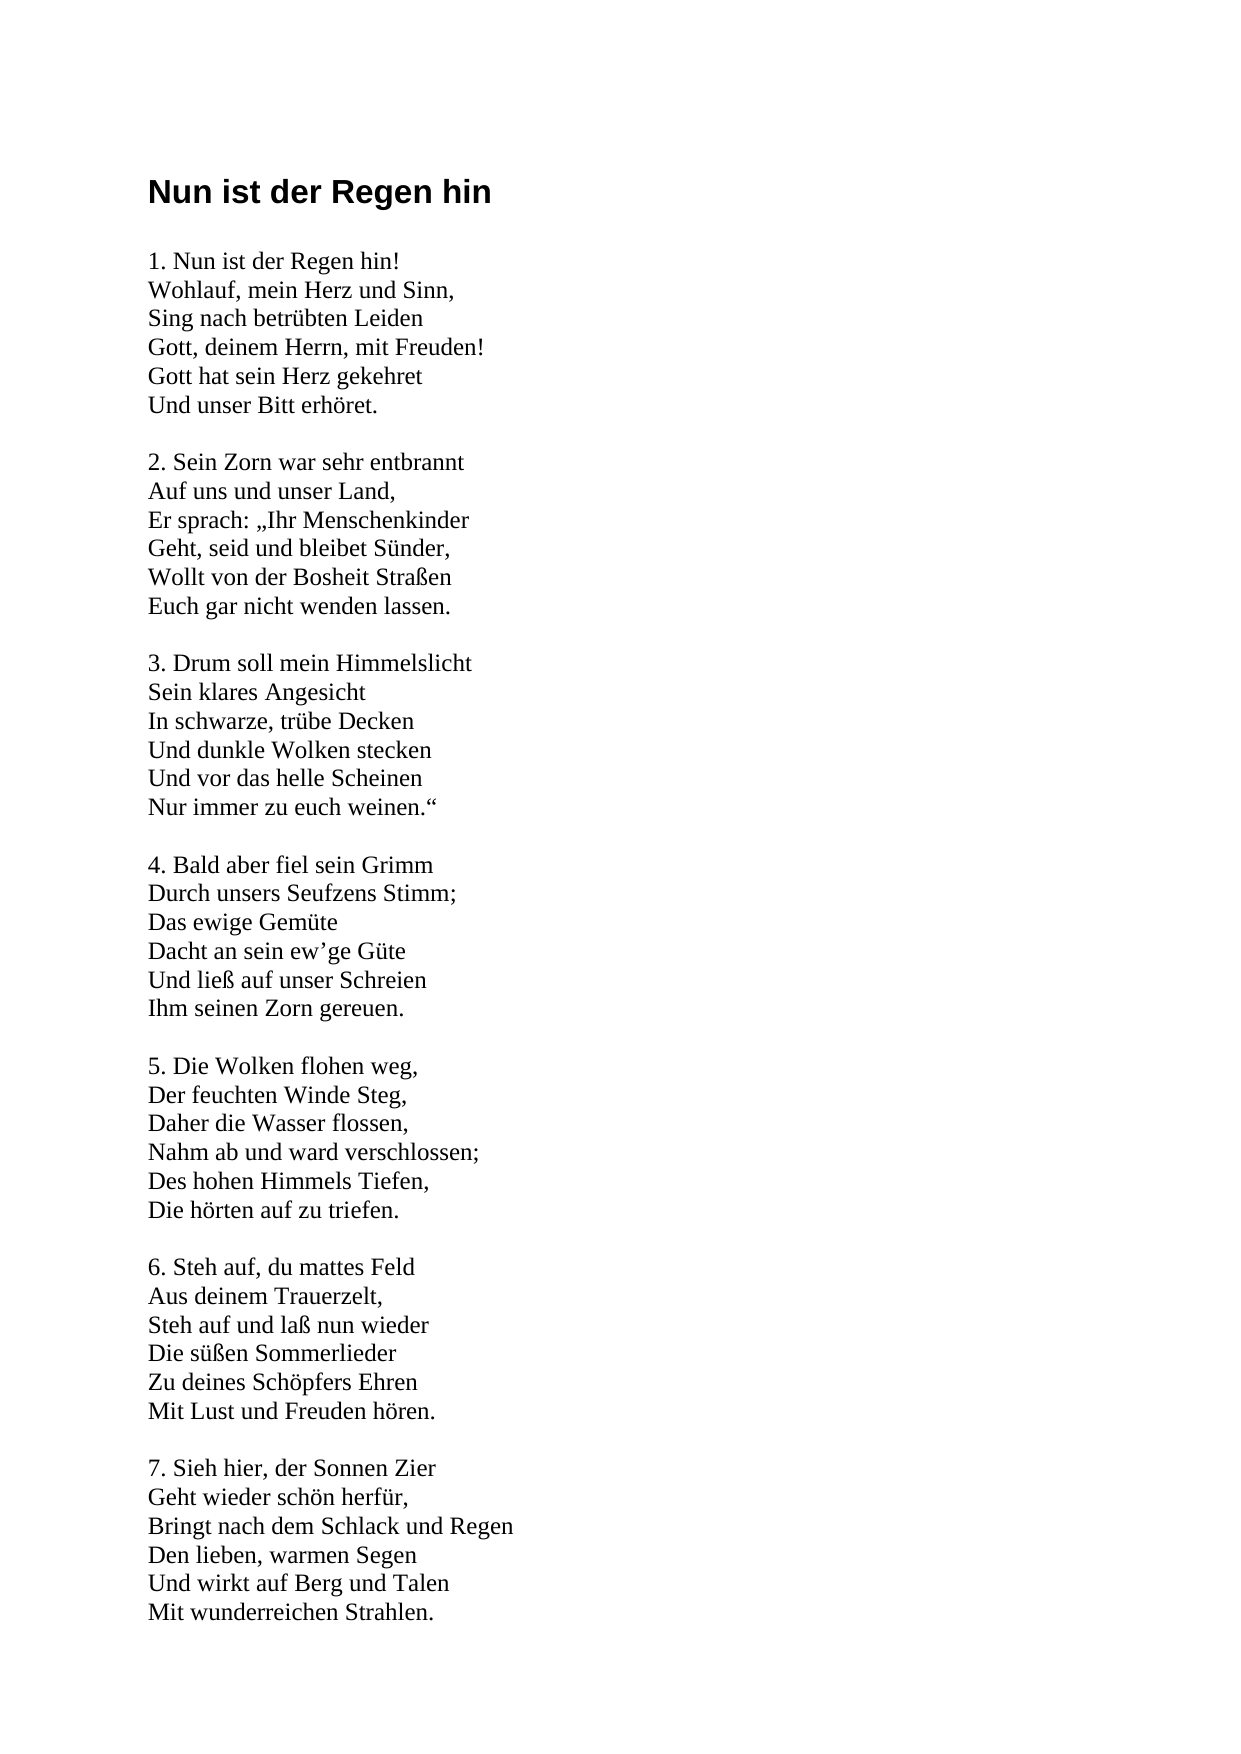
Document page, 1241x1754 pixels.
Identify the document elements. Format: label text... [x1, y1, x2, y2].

text Des hohen Himmels Tiefen, [148, 1166, 1093, 1195]
text Und dunkle Wolken stecken [148, 735, 1093, 763]
text Sein klares Angesicht [148, 677, 1093, 706]
text Und unser Bitt erhöret. [148, 390, 1093, 418]
text Wollt von der Bosheit Straßen [148, 562, 1093, 591]
subtitle Nun ist der Regen hin [148, 173, 1093, 211]
text 3. Drum soll mein Himmelslicht [148, 648, 1093, 677]
text Nur immer zu euch weinen.“ [148, 792, 1093, 821]
text Auf uns und unser Land, [148, 476, 1093, 505]
text 6. Steh auf, du mattes Feld [148, 1252, 1093, 1281]
text Gott, deinem Herrn, mit Freuden! [148, 332, 1093, 361]
text 7. Sieh hier, der Sonnen Zier [148, 1453, 1093, 1482]
text Nahm ab und ward verschlossen; [148, 1137, 1093, 1166]
text Zu deines Schöpfers Ehren [148, 1367, 1093, 1396]
text Wohlauf, mein Herz und Sinn, [148, 275, 1093, 303]
text Die süßen Sommerlieder [148, 1338, 1093, 1367]
text Den lieben, warmen Segen [148, 1540, 1093, 1568]
text Steh auf und laß nun wieder [148, 1310, 1093, 1338]
text Ihm seinen Zorn gereuen. [148, 993, 1093, 1022]
text Die hörten auf zu triefen. [148, 1195, 1093, 1223]
text Der feuchten Winde Steg, [148, 1080, 1093, 1108]
text Euch gar nicht wenden lassen. [148, 591, 1093, 620]
text 1. Nun ist der Regen hin! [148, 246, 1093, 275]
text Sing nach betrübten Leiden [148, 303, 1093, 332]
text 2. Sein Zorn war sehr entbrannt [148, 447, 1093, 476]
text Geht wieder schön herfür, [148, 1482, 1093, 1511]
text 5. Die Wolken flohen weg, [148, 1051, 1093, 1080]
text Aus deinem Trauerzelt, [148, 1281, 1093, 1310]
text Und wirkt auf Berg und Talen [148, 1568, 1093, 1597]
text Daher die Wasser flossen, [148, 1108, 1093, 1137]
text Durch unsers Seufzens Stimm; [148, 878, 1093, 907]
text Dacht an sein ew’ge Güte [148, 936, 1093, 965]
text Mit wunderreichen Strahlen. [148, 1597, 1093, 1626]
text Er sprach: „Ihr Menschenkinder [148, 505, 1093, 533]
text Und vor das helle Scheinen [148, 763, 1093, 792]
text In schwarze, trübe Decken [148, 706, 1093, 735]
text 4. Bald aber fiel sein Grimm [148, 850, 1093, 878]
text Mit Lust und Freuden hören. [148, 1396, 1093, 1425]
text Gott hat sein Herz gekehret [148, 361, 1093, 390]
text Bringt nach dem Schlack und Regen [148, 1511, 1093, 1540]
text Geht, seid und bleibet Sünder, [148, 533, 1093, 562]
text Und ließ auf unser Schreien [148, 965, 1093, 993]
text Das ewige Gemüte [148, 907, 1093, 936]
